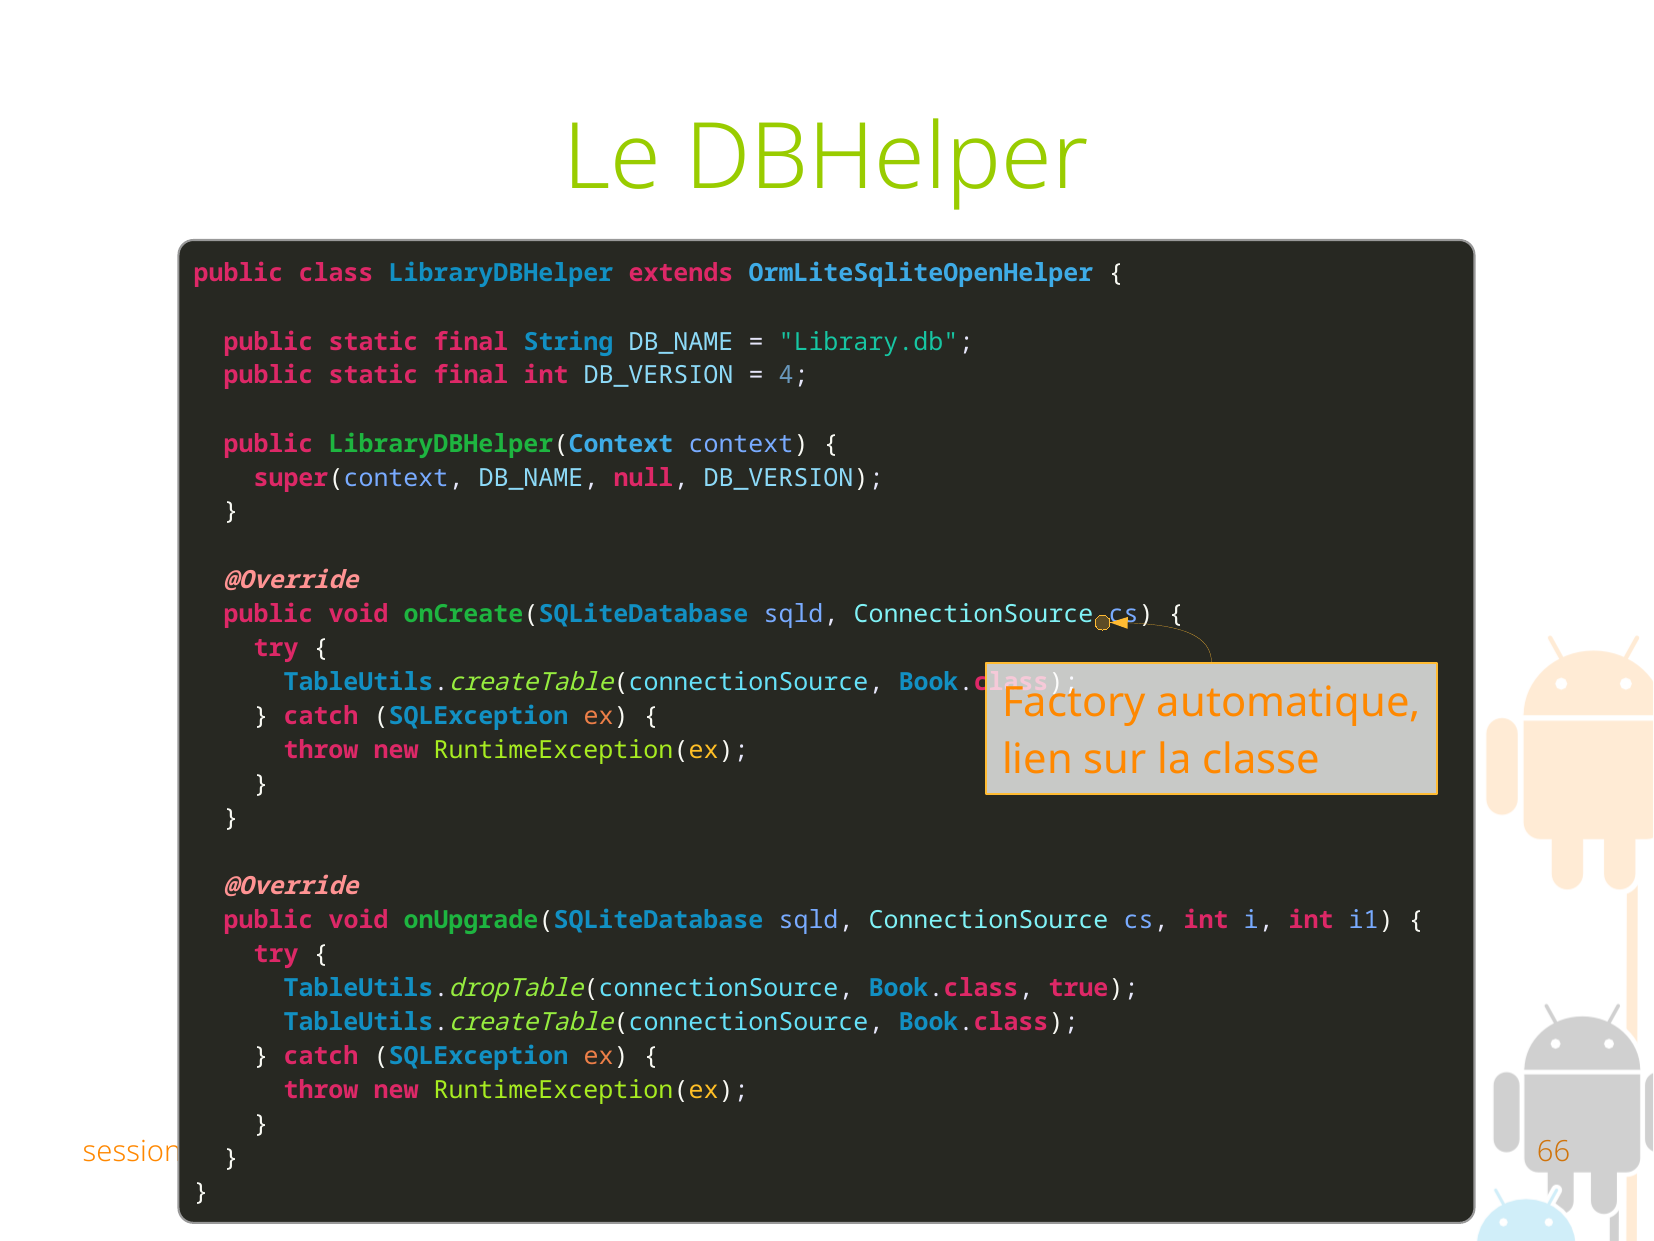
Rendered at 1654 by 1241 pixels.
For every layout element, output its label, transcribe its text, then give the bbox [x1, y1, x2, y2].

title Le DBHelper [82, 49, 1571, 257]
text_box public class LibraryDBHelper extends OrmLiteSqliteOpenHelper { public static final String DB_NAME = "Library.db"; public static final int DB_VERSION = 4; public LibraryDBHelper(Context context) { super(context, DB_NAME, null, DB_VERSION); } @Override public void onCreate(SQLiteDatabase sqld, ConnectionSource cs) { try { TableUtils.createTable(connectionSource, Book.class); } catch (SQLException ex) { throw new RuntimeException(ex); } } @Override public void onUpgrade(SQLiteDatabase sqld, ConnectionSource cs, int i, int i1) { try { TableUtils.dropTable(connectionSource, Book.class, true); TableUtils.createTable(connectionSource, Book.class); } catch (SQLException ex) { throw new RuntimeException(ex); } } } [178, 240, 1475, 1091]
picture [240, 423, 1654, 1241]
text_box Factory automatique, lien sur la classe [986, 662, 1410, 778]
text_box [1095, 615, 1110, 631]
